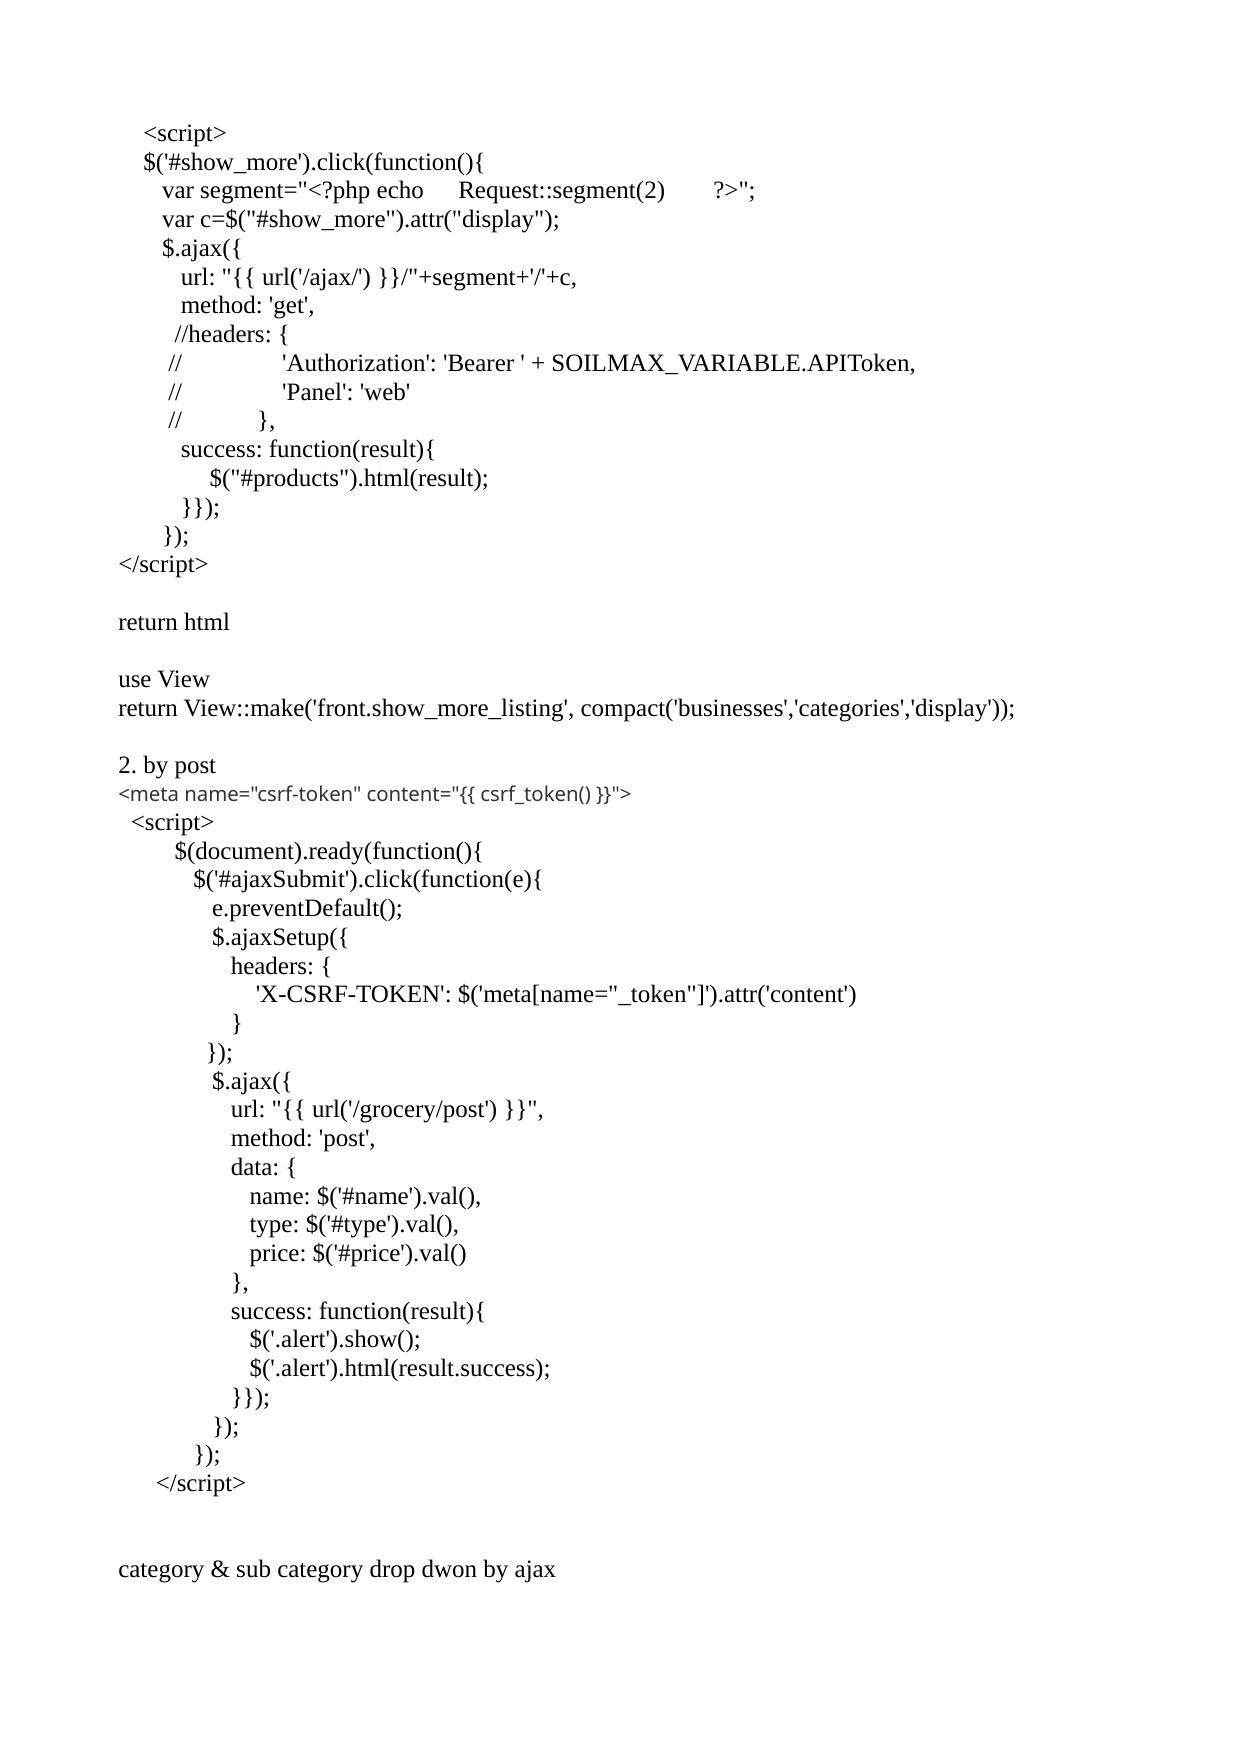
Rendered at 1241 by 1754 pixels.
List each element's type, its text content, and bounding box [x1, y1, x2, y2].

text </script> [118, 1468, 1122, 1497]
text }}); [118, 1382, 1122, 1411]
text method: 'post', [118, 1123, 1122, 1152]
text price: $('#price').val() [118, 1238, 1122, 1267]
text // 'Panel': 'web' [118, 377, 1122, 406]
text } [118, 1008, 1122, 1037]
text var c=$("#show_more").attr("display"); [118, 204, 1122, 233]
text $.ajaxSetup({ [118, 922, 1122, 951]
text success: function(result){ [118, 434, 1122, 463]
text return html [118, 607, 1122, 636]
text url: "{{ url('/ajax/') }}/"+segment+'/'+c, [118, 262, 1122, 291]
text <meta name="csrf-token" content="{{ csrf_token() }}"> [118, 779, 1122, 807]
text $(document).ready(function(){ [118, 836, 1122, 864]
text $('.alert').show(); [118, 1324, 1122, 1353]
text }}); [118, 492, 1122, 521]
text $.ajax({ [118, 233, 1122, 262]
text $("#products").html(result); [118, 463, 1122, 492]
text category & sub category drop dwon by ajax [118, 1554, 1122, 1583]
text data: { [118, 1152, 1122, 1181]
text 'X-CSRF-TOKEN': $('meta[name="_token"]').attr('content') [118, 979, 1122, 1008]
text $('.alert').html(result.success); [118, 1353, 1122, 1382]
text name: $('#name').val(), [118, 1181, 1122, 1209]
text $.ajax({ [118, 1066, 1122, 1094]
text $('#show_more').click(function(){ [118, 147, 1122, 176]
text $('#ajaxSubmit').click(function(e){ [118, 864, 1122, 893]
text }); [118, 1037, 1122, 1066]
text var segment="<?php echo Request::segment(2) ?>"; [118, 176, 1122, 204]
text <script> [118, 118, 1122, 147]
text <script> [118, 807, 1122, 836]
text //headers: { [118, 319, 1122, 348]
text headers: { [118, 951, 1122, 979]
text </script> [118, 549, 1122, 578]
text 2. by post [118, 751, 1122, 779]
text use View [118, 664, 1122, 693]
text }); [118, 1439, 1122, 1468]
text url: "{{ url('/grocery/post') }}", [118, 1094, 1122, 1123]
text return View::make('front.show_more_listing', compact('businesses','categories','display')); [118, 693, 1122, 722]
text type: $('#type').val(), [118, 1209, 1122, 1238]
text // 'Authorization': 'Bearer ' + SOILMAX_VARIABLE.APIToken, [118, 348, 1122, 377]
text // }, [118, 406, 1122, 434]
text method: 'get', [118, 291, 1122, 319]
text }); [118, 1411, 1122, 1439]
text }, [118, 1267, 1122, 1296]
text e.preventDefault(); [118, 893, 1122, 922]
text success: function(result){ [118, 1296, 1122, 1324]
text }); [118, 521, 1122, 549]
